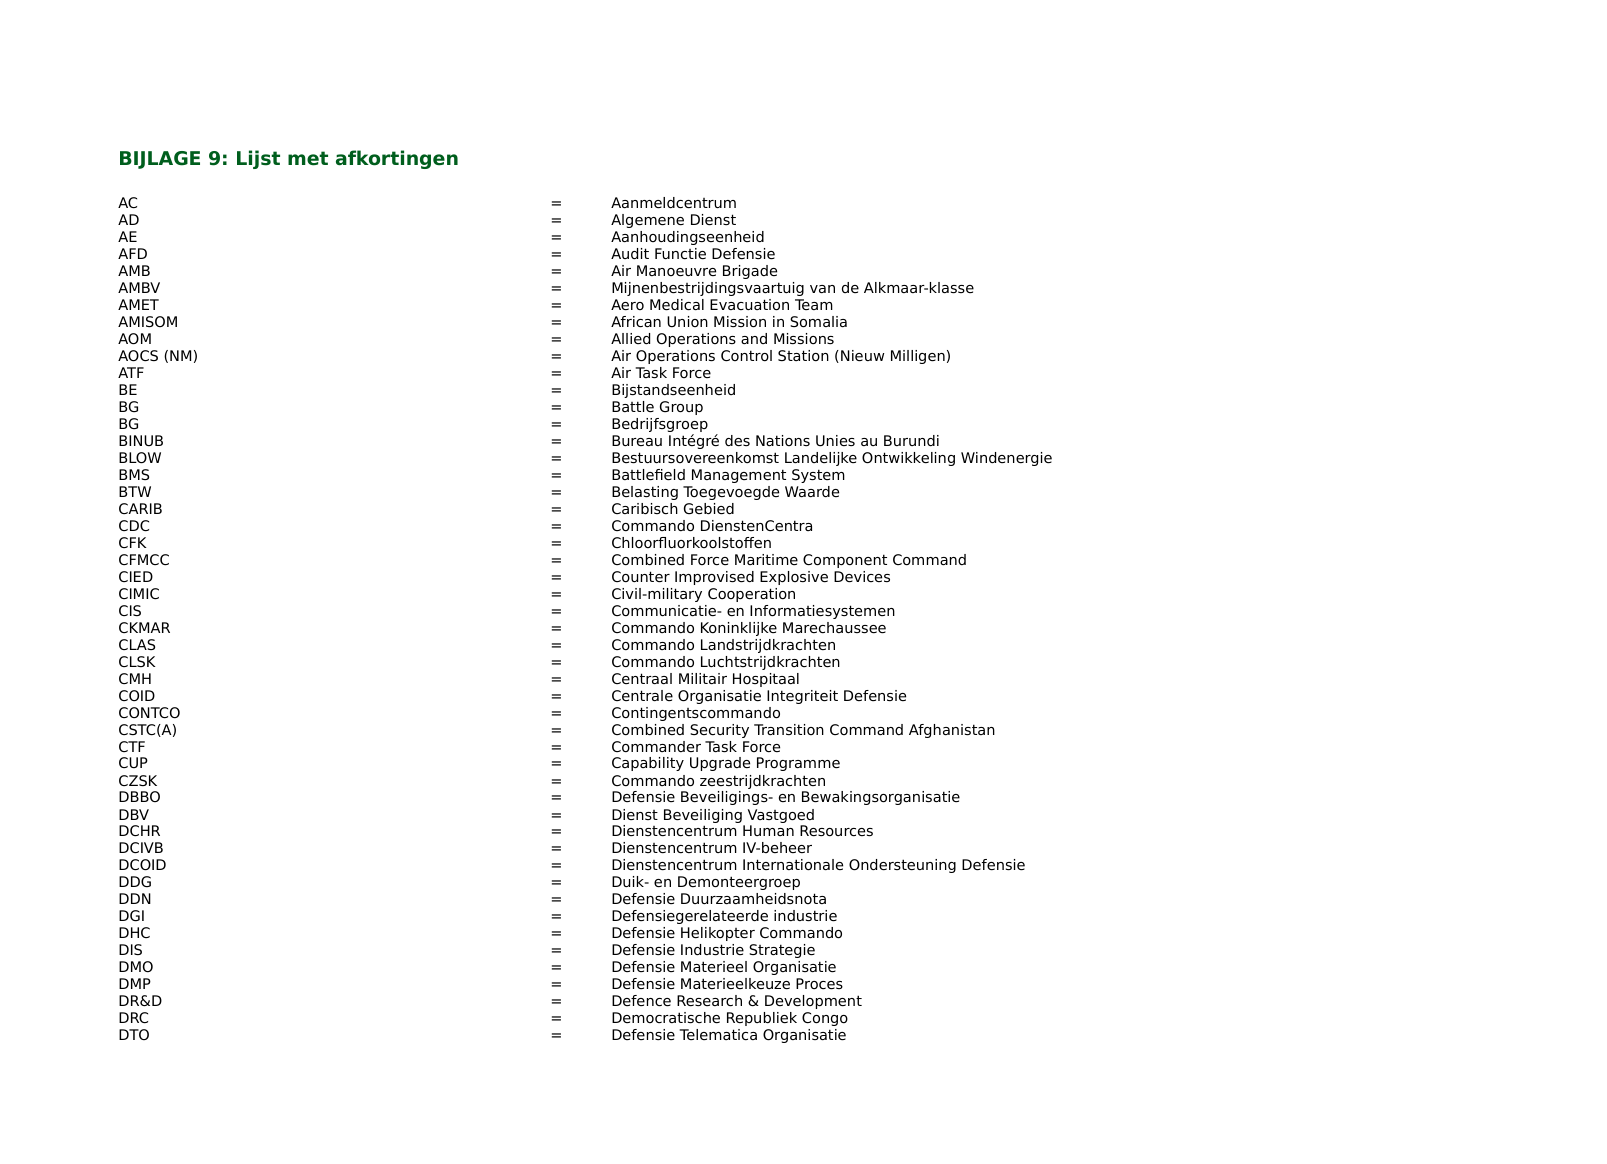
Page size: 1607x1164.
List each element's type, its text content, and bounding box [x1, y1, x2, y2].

table_cell = [544, 908, 605, 925]
table_cell Bestuursovereenkomst Landelijke Ontwikkeling Windenergie [605, 450, 1488, 467]
table_cell Bijstandseenheid [605, 382, 1488, 399]
table_cell = [544, 857, 605, 874]
table_cell = [544, 348, 605, 365]
table_cell Battlefield Management System [605, 467, 1488, 484]
table_cell BMS [118, 467, 544, 484]
table_cell DBV [118, 806, 544, 823]
table_cell = [544, 467, 605, 484]
table_cell Commando Koninklijke Marechaussee [605, 620, 1488, 637]
table_cell AOCS (NM) [118, 348, 544, 365]
table_cell Audit Functie Defensie [605, 246, 1488, 263]
table_cell CKMAR [118, 620, 544, 637]
table_cell CUP [118, 755, 544, 772]
table_cell = [544, 484, 605, 501]
table_cell DMO [118, 959, 544, 976]
table_header Aanmeldcentrum [605, 195, 1488, 212]
table_cell = [544, 942, 605, 959]
table_cell Defensie Telematica Organisatie [605, 1027, 1488, 1044]
table_cell = [544, 365, 605, 382]
table_cell DRC [118, 1010, 544, 1027]
table_cell Capability Upgrade Programme [605, 755, 1488, 772]
table_cell CIMIC [118, 586, 544, 603]
table_cell CIED [118, 569, 544, 586]
table_cell = [544, 297, 605, 314]
table_cell = [544, 959, 605, 976]
table_cell = [544, 246, 605, 263]
table_cell Air Operations Control Station (Nieuw Milligen) [605, 348, 1488, 365]
table_cell Defensie Helikopter Commando [605, 925, 1488, 942]
table_cell CMH [118, 671, 544, 687]
table_cell Defensiegerelateerde industrie [605, 908, 1488, 925]
table_cell = [544, 586, 605, 603]
table_cell = [544, 823, 605, 840]
table_cell CDC [118, 518, 544, 535]
table_cell Democratische Republiek Congo [605, 1010, 1488, 1027]
table_cell = [544, 1010, 605, 1027]
table_cell Air Manoeuvre Brigade [605, 263, 1488, 280]
table_cell Duik- en Demonteergroep [605, 874, 1488, 891]
table_cell Aanhoudingseenheid [605, 229, 1488, 246]
table_cell Combined Security Transition Command Afghanistan [605, 721, 1488, 738]
table_cell AMBV [118, 280, 544, 297]
table_cell = [544, 603, 605, 619]
table_cell AD [118, 212, 544, 229]
table_cell = [544, 416, 605, 433]
table_cell Civil-military Cooperation [605, 586, 1488, 603]
table_cell African Union Mission in Somalia [605, 314, 1488, 331]
table_cell COID [118, 688, 544, 704]
table_cell Bedrijfsgroep [605, 416, 1488, 433]
table_cell Commando Landstrijdkrachten [605, 637, 1488, 653]
table_cell Defensie Industrie Strategie [605, 942, 1488, 959]
table_cell DCOID [118, 857, 544, 874]
table_cell BLOW [118, 450, 544, 467]
table_cell Caribisch Gebied [605, 501, 1488, 518]
table_cell DDN [118, 891, 544, 908]
table_cell CZSK [118, 773, 544, 789]
table_cell = [544, 773, 605, 789]
table_cell = [544, 755, 605, 772]
table_cell Defensie Materieel Organisatie [605, 959, 1488, 976]
table_cell Dienstencentrum IV-beheer [605, 840, 1488, 857]
table_cell Belasting Toegevoegde Waarde [605, 484, 1488, 501]
table_cell Centraal Militair Hospitaal [605, 671, 1488, 687]
table_cell = [544, 789, 605, 806]
table_cell Algemene Dienst [605, 212, 1488, 229]
table_cell = [544, 874, 605, 891]
table_cell Combined Force Maritime Component Command [605, 552, 1488, 569]
table_cell = [544, 569, 605, 586]
table_cell = [544, 739, 605, 755]
table_cell BINUB [118, 433, 544, 450]
table_cell Commando Luchtstrijdkrachten [605, 654, 1488, 671]
table_cell CONTCO [118, 705, 544, 721]
table_cell = [544, 1027, 605, 1044]
table_cell = [544, 263, 605, 280]
table_cell DTO [118, 1027, 544, 1044]
table_cell = [544, 620, 605, 637]
table_cell BTW [118, 484, 544, 501]
table_cell CFK [118, 535, 544, 552]
table_cell Centrale Organisatie Integriteit Defensie [605, 688, 1488, 704]
table_cell = [544, 280, 605, 297]
table_cell Allied Operations and Missions [605, 331, 1488, 348]
table_cell DCHR [118, 823, 544, 840]
table_cell = [544, 433, 605, 450]
table_cell Battle Group [605, 399, 1488, 416]
table_cell DGI [118, 908, 544, 925]
table_cell ATF [118, 365, 544, 382]
table_cell = [544, 314, 605, 331]
table_cell Defensie Materieelkeuze Proces [605, 976, 1488, 993]
table_cell BG [118, 416, 544, 433]
table_cell Commando DienstenCentra [605, 518, 1488, 535]
table_cell AMB [118, 263, 544, 280]
table_cell = [544, 229, 605, 246]
table_cell = [544, 637, 605, 653]
table_cell BE [118, 382, 544, 399]
table_cell Contingentscommando [605, 705, 1488, 721]
table_cell Communicatie- en Informatiesystemen [605, 603, 1488, 619]
table_cell DBBO [118, 789, 544, 806]
table_cell DCIVB [118, 840, 544, 857]
subtitle BIJLAGE 9: Lijst met afkortingen [118, 148, 1488, 170]
table_cell = [544, 891, 605, 908]
table_cell CLSK [118, 654, 544, 671]
table_cell Dienstencentrum Internationale Ondersteuning Defensie [605, 857, 1488, 874]
table_cell CTF [118, 739, 544, 755]
table_cell = [544, 450, 605, 467]
table_cell = [544, 721, 605, 738]
table_cell = [544, 806, 605, 823]
table_cell Counter Improvised Explosive Devices [605, 569, 1488, 586]
table_header = [544, 195, 605, 212]
table_cell = [544, 925, 605, 942]
table_cell = [544, 705, 605, 721]
table_cell = [544, 212, 605, 229]
table_cell Commando zeestrijdkrachten [605, 773, 1488, 789]
table_cell Defensie Beveiligings- en Bewakingsorganisatie [605, 789, 1488, 806]
table_cell = [544, 976, 605, 993]
table_cell Dienst Beveiliging Vastgoed [605, 806, 1488, 823]
table_cell = [544, 654, 605, 671]
table_cell = [544, 518, 605, 535]
table_cell CLAS [118, 637, 544, 653]
table_cell Chloorfluorkoolstoffen [605, 535, 1488, 552]
table_cell AMET [118, 297, 544, 314]
table_cell CIS [118, 603, 544, 619]
table_cell = [544, 671, 605, 687]
table_cell DIS [118, 942, 544, 959]
table_cell Defensie Duurzaamheidsnota [605, 891, 1488, 908]
table_cell AMISOM [118, 314, 544, 331]
table_cell Air Task Force [605, 365, 1488, 382]
table_cell Defence Research & Development [605, 993, 1488, 1010]
table_cell AE [118, 229, 544, 246]
table_header AC [118, 195, 544, 212]
table_cell = [544, 501, 605, 518]
table_cell = [544, 331, 605, 348]
table_cell CFMCC [118, 552, 544, 569]
table_cell Commander Task Force [605, 739, 1488, 755]
table_cell = [544, 840, 605, 857]
table_cell DMP [118, 976, 544, 993]
table_cell = [544, 382, 605, 399]
table_cell = [544, 399, 605, 416]
table_cell BG [118, 399, 544, 416]
table_cell DHC [118, 925, 544, 942]
table_cell Bureau Intégré des Nations Unies au Burundi [605, 433, 1488, 450]
table_cell Dienstencentrum Human Resources [605, 823, 1488, 840]
table_cell Aero Medical Evacuation Team [605, 297, 1488, 314]
table_cell AOM [118, 331, 544, 348]
table_cell DR&D [118, 993, 544, 1010]
table_cell = [544, 552, 605, 569]
table_cell DDG [118, 874, 544, 891]
table_cell CSTC(A) [118, 721, 544, 738]
table_cell = [544, 993, 605, 1010]
table_cell Mijnenbestrijdingsvaartuig van de Alkmaar-klasse [605, 280, 1488, 297]
table_cell = [544, 688, 605, 704]
table_cell AFD [118, 246, 544, 263]
table_cell CARIB [118, 501, 544, 518]
table_cell = [544, 535, 605, 552]
